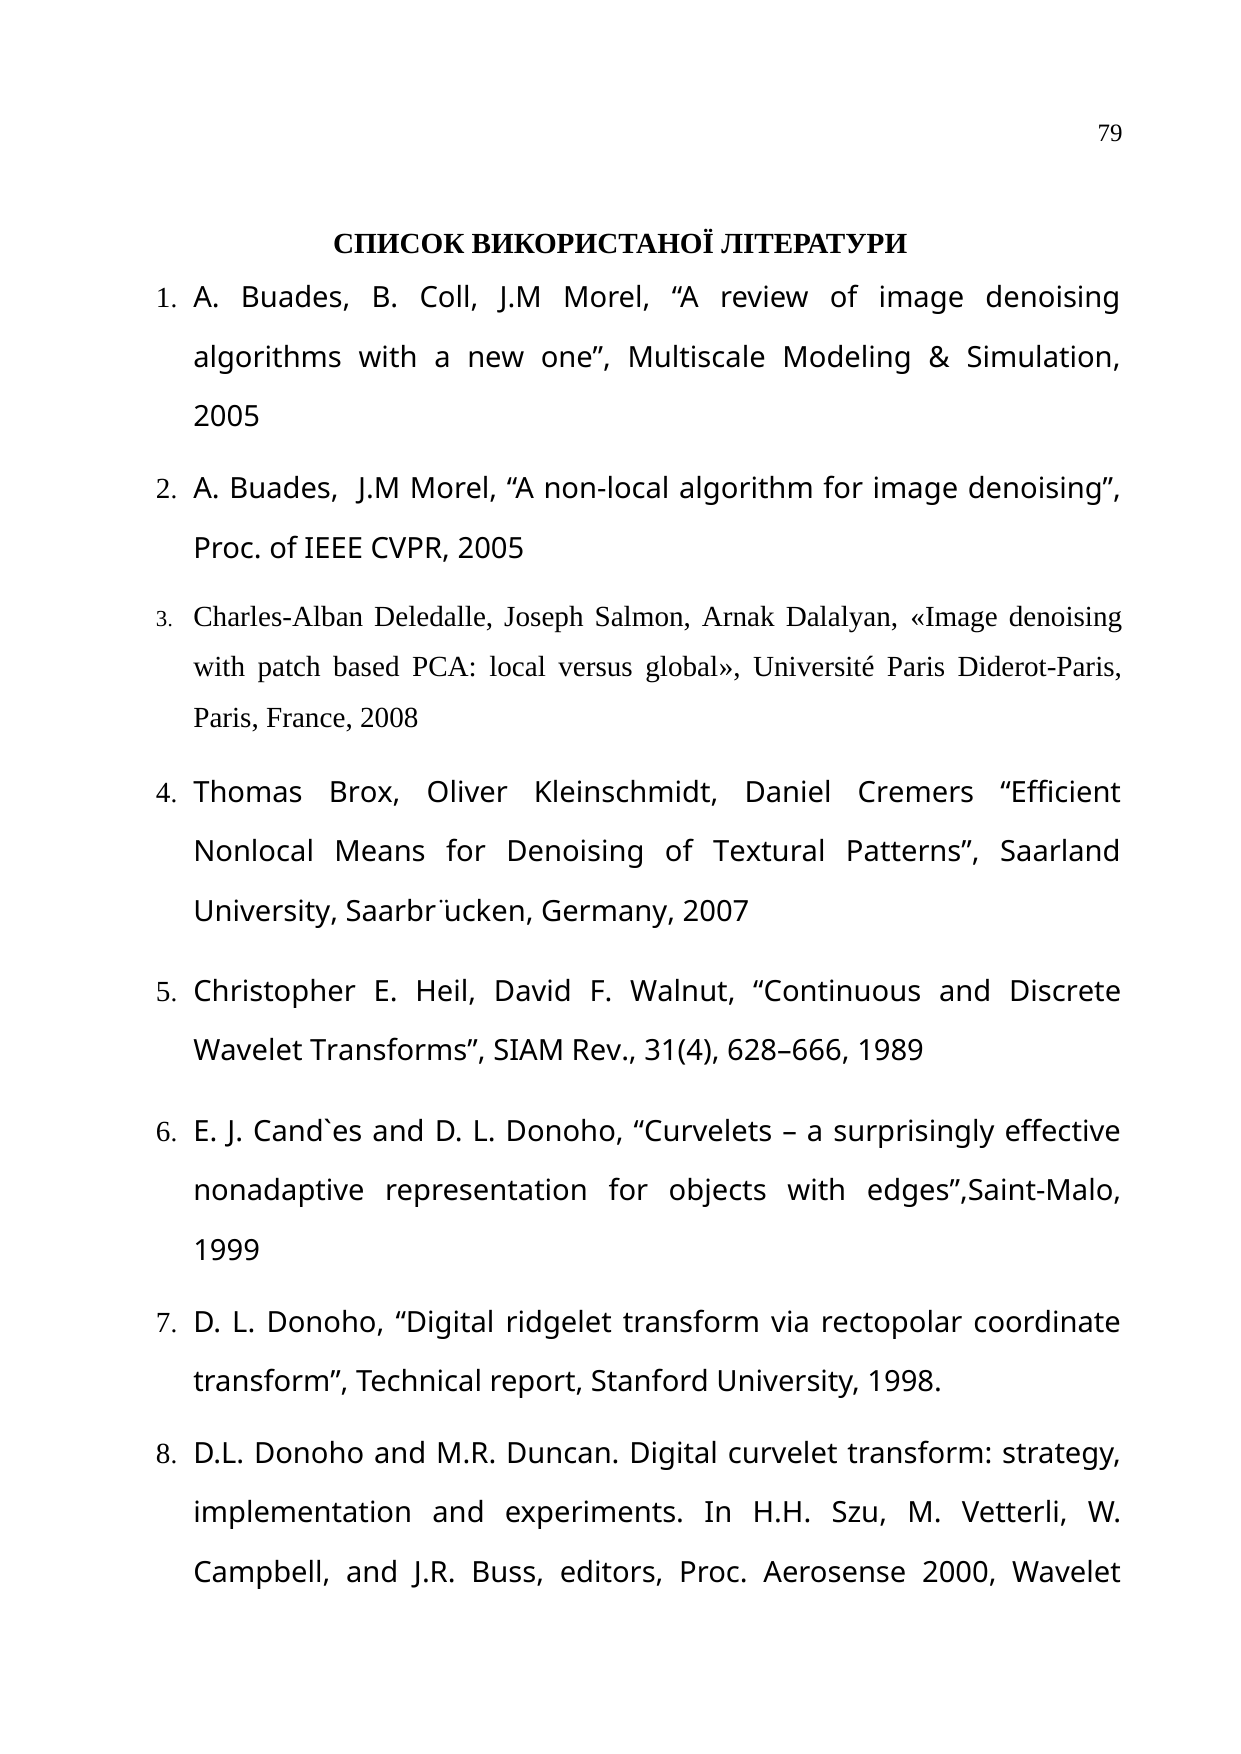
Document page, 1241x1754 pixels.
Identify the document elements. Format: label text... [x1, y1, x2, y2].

list E. J. Cand`es and D. L. Donoho, “Curvelets – a surprisingly effective nonadaptive representation for objects with edges”,Saint-Malo, 1999 [156, 1110, 1122, 1268]
list A. Buades, J.M Morel, “A non-local algorithm for image denoising”, Proc. of IEEE CVPR, 2005 [156, 468, 1122, 567]
list Christopher E. Heil, David F. Walnut, “Continuous and Discrete Wavelet Transforms”, SIAM Rev., 31(4), 628–666, 1989 [156, 970, 1122, 1069]
subtitle СПИСОК ВИКОРИСТАНОЇ ЛІТЕРАТУРИ [118, 226, 1122, 260]
list Charles-Alban Deledalle, Joseph Salmon, Arnak Dalalyan, «Image denoising with patch based PCA: local versus global», Université Paris Diderot-Paris, Paris, France, 2008 [156, 599, 1122, 733]
list D. L. Donoho, “Digital ridgelet transform via rectopolar coordinate transform”, Technical report, Stanford University, 1998. [156, 1301, 1122, 1400]
list D.L. Donoho and M.R. Duncan. Digital curvelet transform: strategy, implementation and experiments. In H.H. Szu, M. Vetterli, W. Campbell, and J.R. Buss, editors, Proc. Aerosense 2000, Wavelet [156, 1432, 1122, 1591]
list Thomas Brox, Oliver Kleinschmidt, Daniel Cremers “Efficient Nonlocal Means for Denoising of Textural Patterns”, Saarland University, Saarbr ̈ucken, Germany, 2007 [156, 771, 1122, 929]
list A. Buades, B. Coll, J.M Morel, “A review of image denoising algorithms with a new one”, Multiscale Modeling & Simulation, 2005 [156, 277, 1122, 435]
